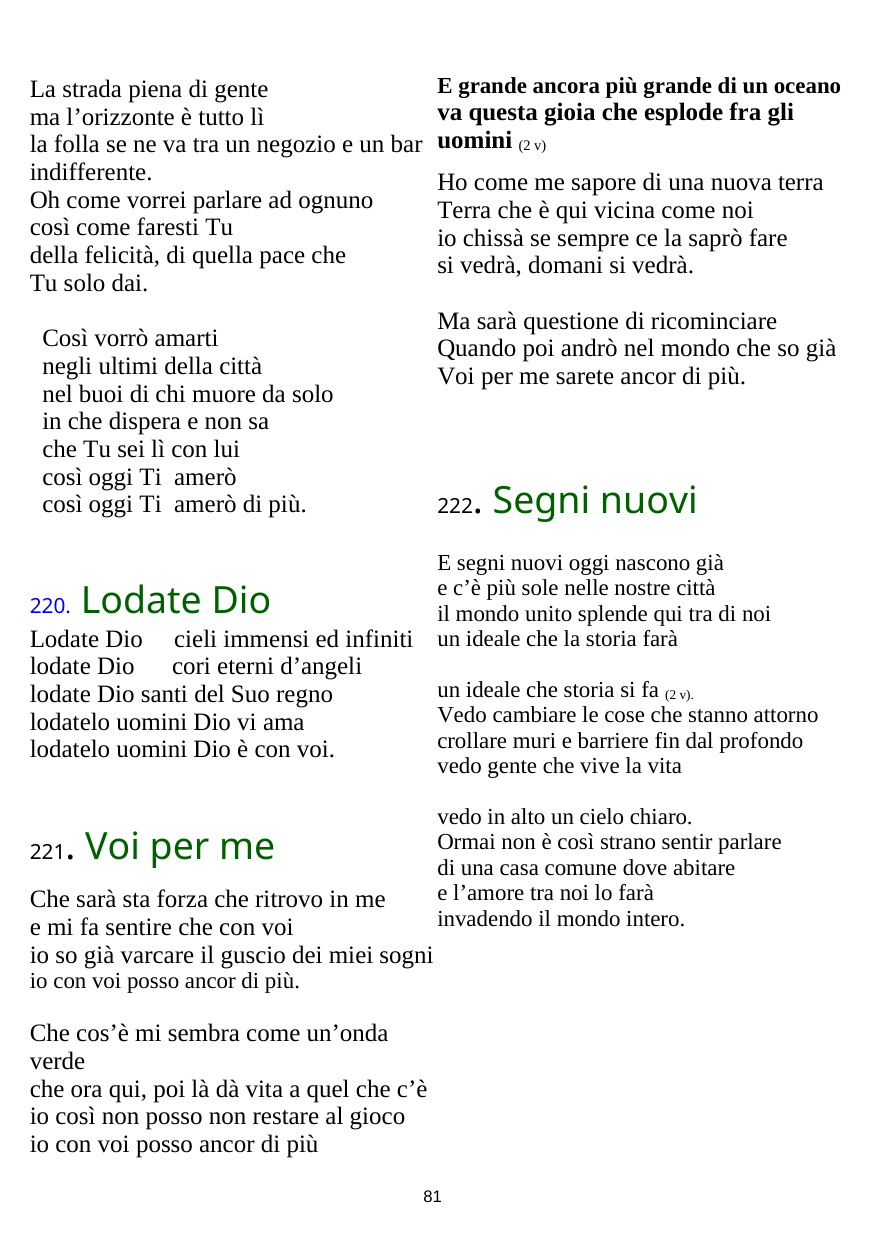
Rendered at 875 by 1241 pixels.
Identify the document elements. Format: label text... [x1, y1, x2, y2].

text Oh come vorrei parlare ad ognuno [29, 186, 437, 213]
text va questa gioia che esplode fra gli uomini (2 v) [437, 98, 844, 153]
text vedo in alto un cielo chiaro. [437, 804, 838, 829]
text io so già varcare il guscio dei miei sogni [29, 941, 437, 968]
text un ideale che storia si fa (2 v). [437, 677, 838, 702]
text Così vorrò amarti [29, 324, 437, 352]
text crollare muri e barriere fin dal profondo [437, 728, 868, 753]
text di una casa comune dove abitare [437, 855, 838, 880]
text Che cos’è mi sembra come un’onda verde [29, 1019, 437, 1075]
text così oggi Ti amerò [29, 463, 437, 491]
text invadendo il mondo intero. [437, 906, 838, 931]
text 220. Lodate Dio [29, 574, 437, 625]
text La strada piena di gente [29, 75, 437, 103]
text io chissà se sempre ce la saprò fare [437, 224, 838, 251]
text Quando poi andrò nel mondo che so già [437, 334, 838, 362]
text così come faresti Tu [29, 213, 437, 241]
text che ora qui, poi là dà vita a quel che c’è [29, 1075, 437, 1102]
text 221. Voi per me [29, 819, 437, 871]
text Voi per me sarete ancor di più. [437, 362, 838, 390]
text e c’è più sole nelle nostre città [437, 575, 838, 601]
text Lodate Dio cieli immensi ed infiniti [29, 625, 437, 652]
text E segni nuovi oggi nascono già [437, 550, 838, 575]
text io con voi posso ancor di più [29, 1130, 437, 1158]
text Ho come me sapore di una nuova terra [437, 168, 838, 196]
text Ma sarà questione di ricominciare [437, 307, 838, 334]
text che Tu sei lì con lui [29, 435, 437, 463]
text la folla se ne va tra un negozio e un bar [29, 130, 437, 158]
text della felicità, di quella pace che [29, 241, 437, 269]
text lodate Dio cori eterni d’angeli [29, 652, 437, 680]
text e mi fa sentire che con voi [29, 913, 437, 941]
text io con voi posso ancor di più. [29, 968, 437, 994]
text Terra che è qui vicina come noi [437, 196, 838, 224]
text così oggi Ti amerò di più. [29, 491, 437, 518]
text negli ultimi della città [29, 352, 437, 380]
text in che dispera e non sa [29, 407, 437, 435]
text io così non posso non restare al gioco [29, 1102, 437, 1130]
text e l’amore tra noi lo farà [437, 880, 838, 906]
text indifferente. [29, 158, 437, 186]
text il mondo unito splende qui tra di noi [437, 601, 838, 626]
text un ideale che la storia farà [437, 626, 838, 651]
text lodatelo uomini Dio è con voi. [29, 736, 437, 763]
text lodate Dio santi del Suo regno [29, 680, 437, 708]
text Ormai non è così strano sentir parlare [437, 829, 838, 855]
subtitle E grande ancora più grande di un oceano [437, 73, 844, 98]
text nel buoi di chi muore da solo [29, 380, 437, 407]
text 222. Segni nuovi [437, 473, 838, 524]
text Che sarà sta forza che ritrovo in me [29, 885, 437, 913]
text Vedo cambiare le cose che stanno attorno [437, 702, 856, 728]
text ma l’orizzonte è tutto lì [29, 103, 437, 130]
text vedo gente che vive la vita [437, 753, 838, 778]
text lodatelo uomini Dio vi ama [29, 708, 437, 736]
text Tu solo dai. [29, 269, 437, 297]
text si vedrà, domani si vedrà. [437, 251, 838, 279]
